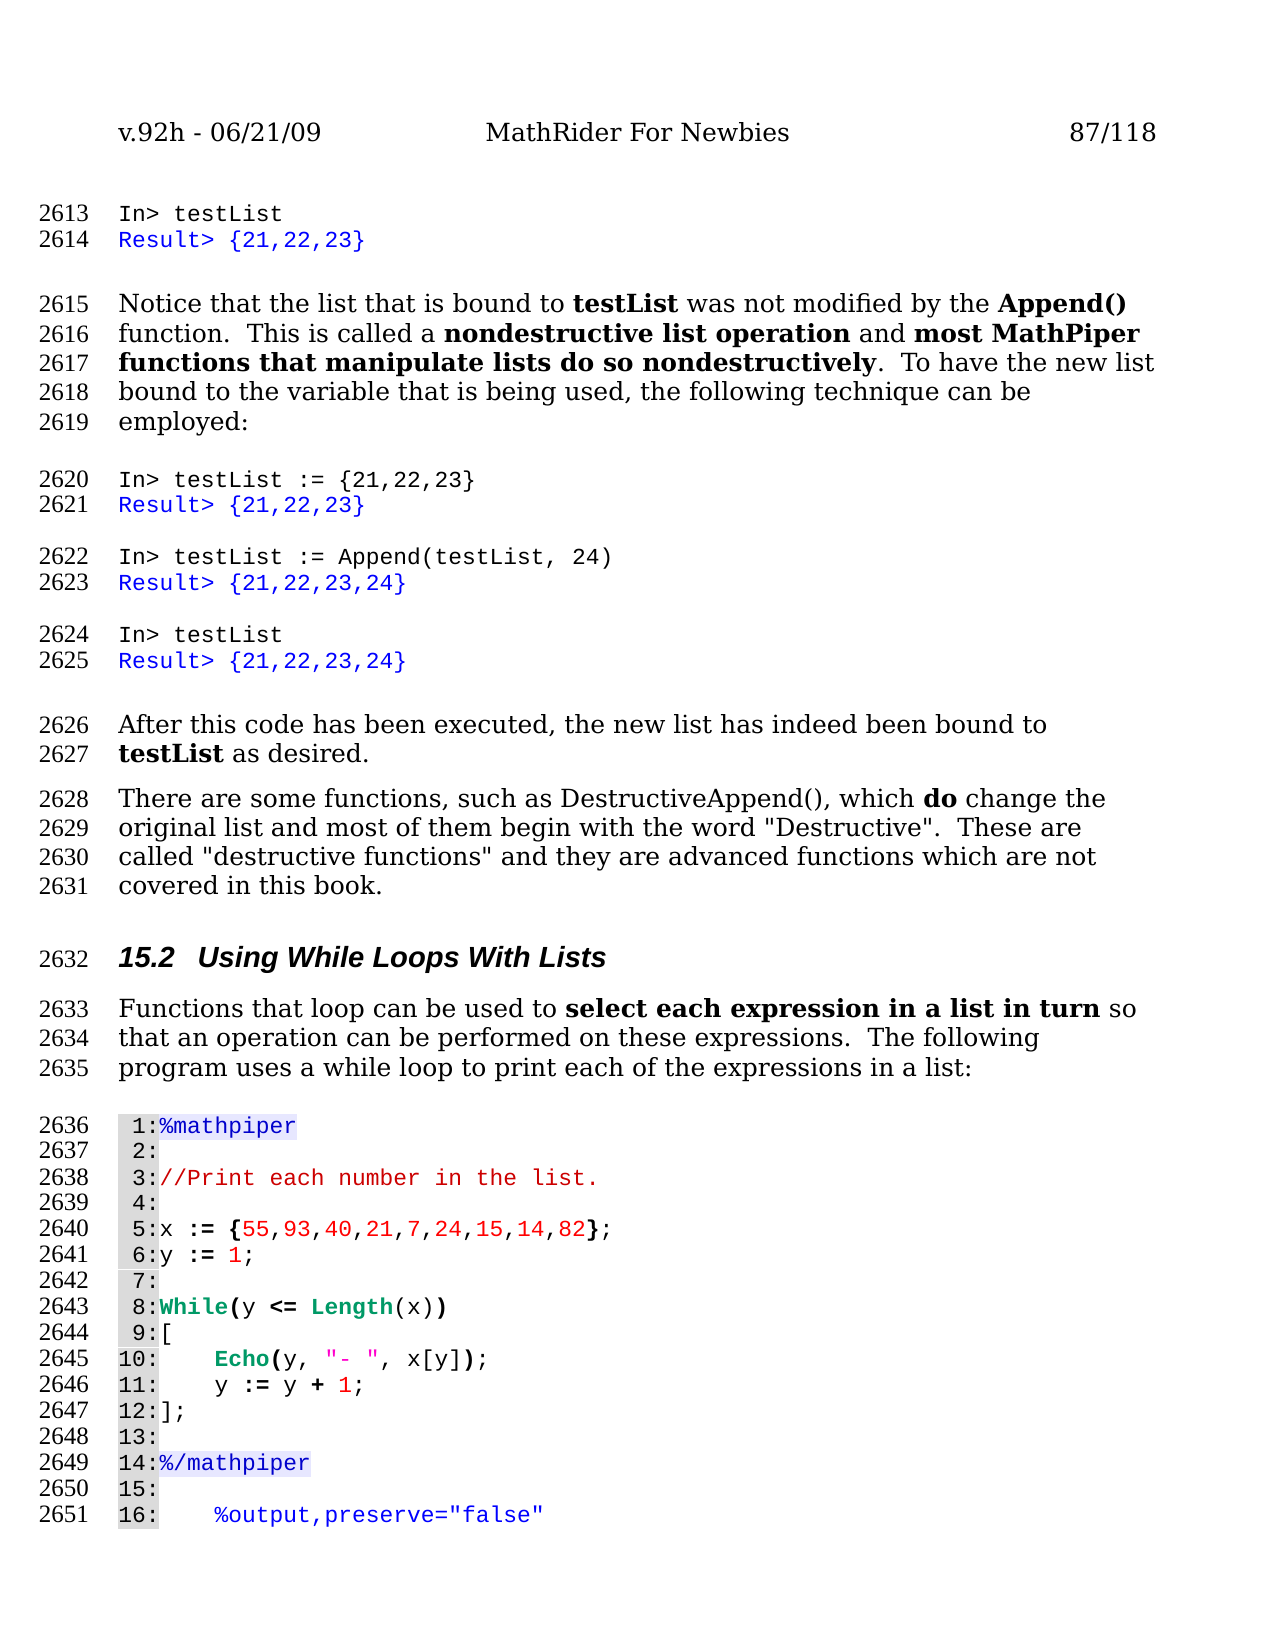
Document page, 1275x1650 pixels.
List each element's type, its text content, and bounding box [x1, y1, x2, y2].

text In> testList [118, 623, 1157, 649]
text 10: Echo(y, "- ", x[y]); [118, 1347, 1157, 1373]
text 8:While(y <= Length(x)) [118, 1296, 1157, 1321]
text Result> {21,22,23,24} [118, 572, 1157, 598]
text 12:]; [118, 1399, 1157, 1425]
text 4: [118, 1192, 1157, 1218]
text Result> {21,22,23} [118, 229, 1157, 254]
text 3://Print each number in the list. [118, 1166, 1157, 1192]
text After this code has been executed, the new list has indeed been bound to testList as desired. [118, 710, 1157, 769]
text In> testList [118, 203, 1157, 229]
text In> testList := Append(testList, 24) [118, 546, 1157, 572]
text 6:y := 1; [118, 1244, 1157, 1269]
text 7: [118, 1269, 1157, 1296]
text Functions that loop can be used to select each expression in a list in turn so that an operation can be performed on these expressions. The following program uses a while loop to print each of the expressions in a list: [118, 994, 1157, 1082]
text 14:%/mathpiper [118, 1451, 1157, 1477]
text 5:x := {55,93,40,21,7,24,15,14,82}; [118, 1218, 1157, 1244]
text 16: %output,preserve="false" [118, 1503, 1157, 1529]
text 13: [118, 1425, 1157, 1451]
text There are some functions, such as DestructiveAppend(), which do change the original list and most of them begin with the word "Destructive". These are called "destructive functions" and they are advanced functions which are not covered in this book. [118, 784, 1157, 901]
text 9:[ [118, 1321, 1157, 1347]
text 1:%mathpiper [118, 1114, 1157, 1140]
subtitle Using While Loops With Lists [118, 940, 1157, 973]
text 11: y := y + 1; [118, 1373, 1157, 1399]
text 15: [118, 1477, 1157, 1503]
text In> testList := {21,22,23} [118, 468, 1157, 494]
text Notice that the list that is bound to testList was not modified by the Append() function. This is called a nondestructive list operation and most MathPiper functions that manipulate lists do so nondestructively. To have the new list bound to the variable that is being used, the following technique can be employed: [118, 289, 1157, 436]
text Result> {21,22,23} [118, 494, 1157, 520]
text 2: [118, 1140, 1157, 1166]
text Result> {21,22,23,24} [118, 649, 1157, 675]
